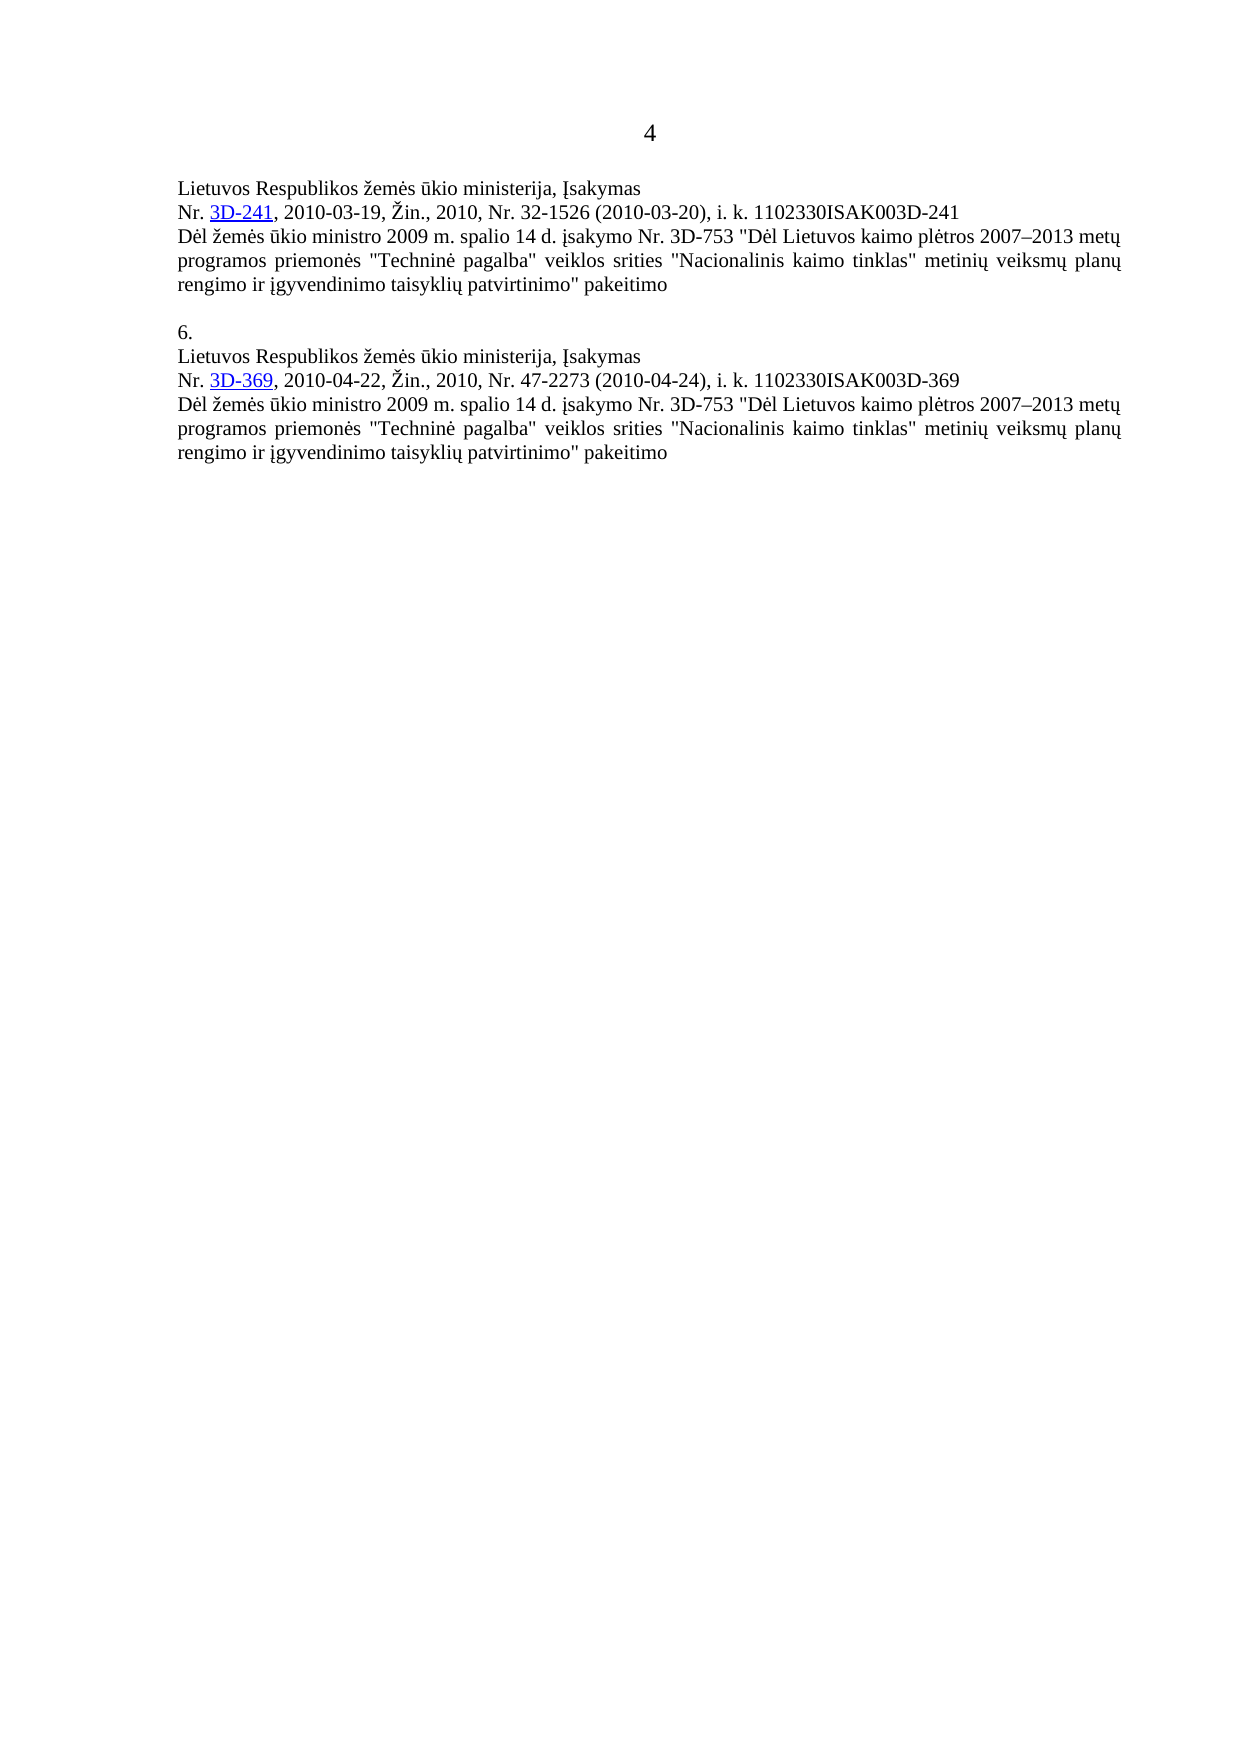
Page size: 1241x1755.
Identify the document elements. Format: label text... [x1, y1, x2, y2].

text Nr. 3D-241, 2010-03-19, Žin., 2010, Nr. 32-1526 (2010-03-20), i. k. 1102330ISAK003D-241 [177, 200, 1122, 224]
text Lietuvos Respublikos žemės ūkio ministerija, Įsakymas [177, 344, 1122, 368]
text Lietuvos Respublikos žemės ūkio ministerija, Įsakymas [177, 176, 1122, 200]
text Dėl žemės ūkio ministro 2009 m. spalio 14 d. įsakymo Nr. 3D-753 "Dėl Lietuvos kaimo plėtros 2007–2013 metų programos priemonės "Techninė pagalba" veiklos srities "Nacionalinis kaimo tinklas" metinių veiksmų planų rengimo ir įgyvendinimo taisyklių patvirtinimo" pakeitimo [177, 392, 1122, 464]
text Dėl žemės ūkio ministro 2009 m. spalio 14 d. įsakymo Nr. 3D-753 "Dėl Lietuvos kaimo plėtros 2007–2013 metų programos priemonės "Techninė pagalba" veiklos srities "Nacionalinis kaimo tinklas" metinių veiksmų planų rengimo ir įgyvendinimo taisyklių patvirtinimo" pakeitimo [177, 224, 1122, 296]
text Nr. 3D-369, 2010-04-22, Žin., 2010, Nr. 47-2273 (2010-04-24), i. k. 1102330ISAK003D-369 [177, 368, 1122, 392]
text 6. [177, 320, 1122, 344]
